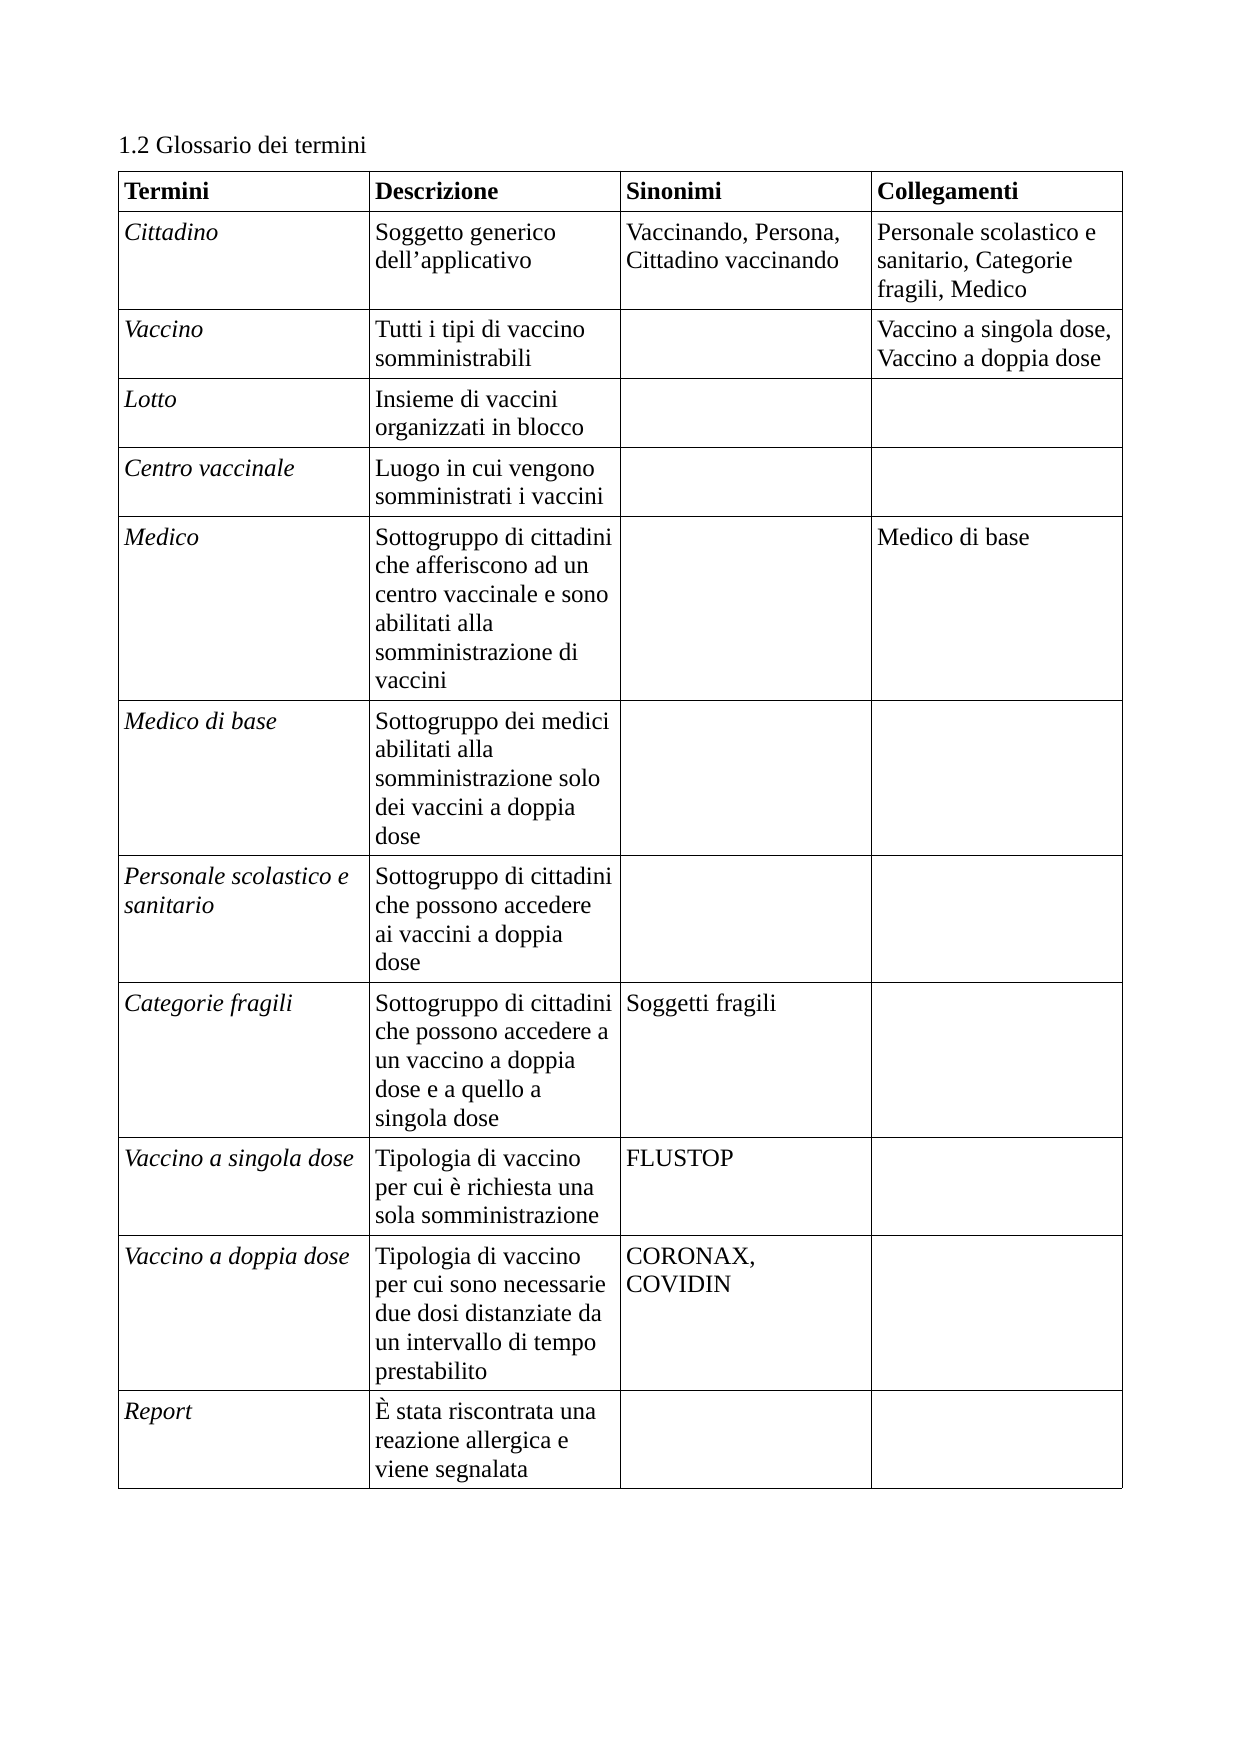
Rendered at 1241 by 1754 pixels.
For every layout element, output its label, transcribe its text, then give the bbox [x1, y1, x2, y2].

table_cell [621, 856, 871, 982]
table_cell [872, 983, 1122, 1137]
table_cell Personale scolastico e sanitario [119, 856, 369, 982]
table_cell Tipologia di vaccino per cui sono necessarie due dosi distanziate da un intervallo di tempo prestabilito [370, 1236, 620, 1390]
table_cell Report [119, 1391, 369, 1488]
table_cell Lotto [119, 379, 369, 447]
table_cell [872, 701, 1122, 855]
table_cell CORONAX, COVIDIN [621, 1236, 871, 1390]
table_cell [872, 1138, 1122, 1235]
table_cell Cittadino [119, 212, 369, 309]
table_cell Sottogruppo di cittadini che afferiscono ad un centro vaccinale e sono abilitati alla somministrazione di vaccini [370, 517, 620, 700]
text 1.2 Glossario dei termini [118, 130, 1122, 159]
table_cell [872, 379, 1122, 447]
table_cell Vaccino a doppia dose [119, 1236, 369, 1390]
table_cell Medico [119, 517, 369, 700]
table_cell Vaccinando, Persona, Cittadino vaccinando [621, 212, 871, 309]
table_cell Vaccino [119, 310, 369, 378]
table_cell Centro vaccinale [119, 448, 369, 516]
table_cell Sottogruppo di cittadini che possono accedere ai vaccini a doppia dose [370, 856, 620, 982]
table_header Descrizione [370, 172, 620, 211]
table_cell Vaccino a singola dose, Vaccino a doppia dose [872, 310, 1122, 378]
table_cell Medico di base [119, 701, 369, 855]
table_cell [621, 310, 871, 378]
table_cell Categorie fragili [119, 983, 369, 1137]
table_cell Tipologia di vaccino per cui è richiesta una sola somministrazione [370, 1138, 620, 1235]
table_cell Luogo in cui vengono somministrati i vaccini [370, 448, 620, 516]
table_cell Sottogruppo dei medici abilitati alla somministrazione solo dei vaccini a doppia dose [370, 701, 620, 855]
table_cell Insieme di vaccini organizzati in blocco [370, 379, 620, 447]
table_header Collegamenti [872, 172, 1122, 211]
table_cell [621, 448, 871, 516]
table_cell [872, 448, 1122, 516]
table_cell FLUSTOP [621, 1138, 871, 1235]
table_cell [872, 856, 1122, 982]
table_cell Tutti i tipi di vaccino somministrabili [370, 310, 620, 378]
table_header Termini [119, 172, 369, 211]
table_cell [621, 379, 871, 447]
table_cell [872, 1391, 1122, 1488]
table_cell Vaccino a singola dose [119, 1138, 369, 1235]
table_cell Medico di base [872, 517, 1122, 700]
table_cell [621, 517, 871, 700]
table_cell Sottogruppo di cittadini che possono accedere a un vaccino a doppia dose e a quello a singola dose [370, 983, 620, 1137]
table_cell [621, 1391, 871, 1488]
table_cell Soggetti fragili [621, 983, 871, 1137]
table_cell [872, 1236, 1122, 1390]
table_cell È stata riscontrata una reazione allergica e viene segnalata [370, 1391, 620, 1488]
table_cell Personale scolastico e sanitario, Categorie fragili, Medico [872, 212, 1122, 309]
table_cell Soggetto generico dell’applicativo [370, 212, 620, 309]
table_cell [621, 701, 871, 855]
table_header Sinonimi [621, 172, 871, 211]
